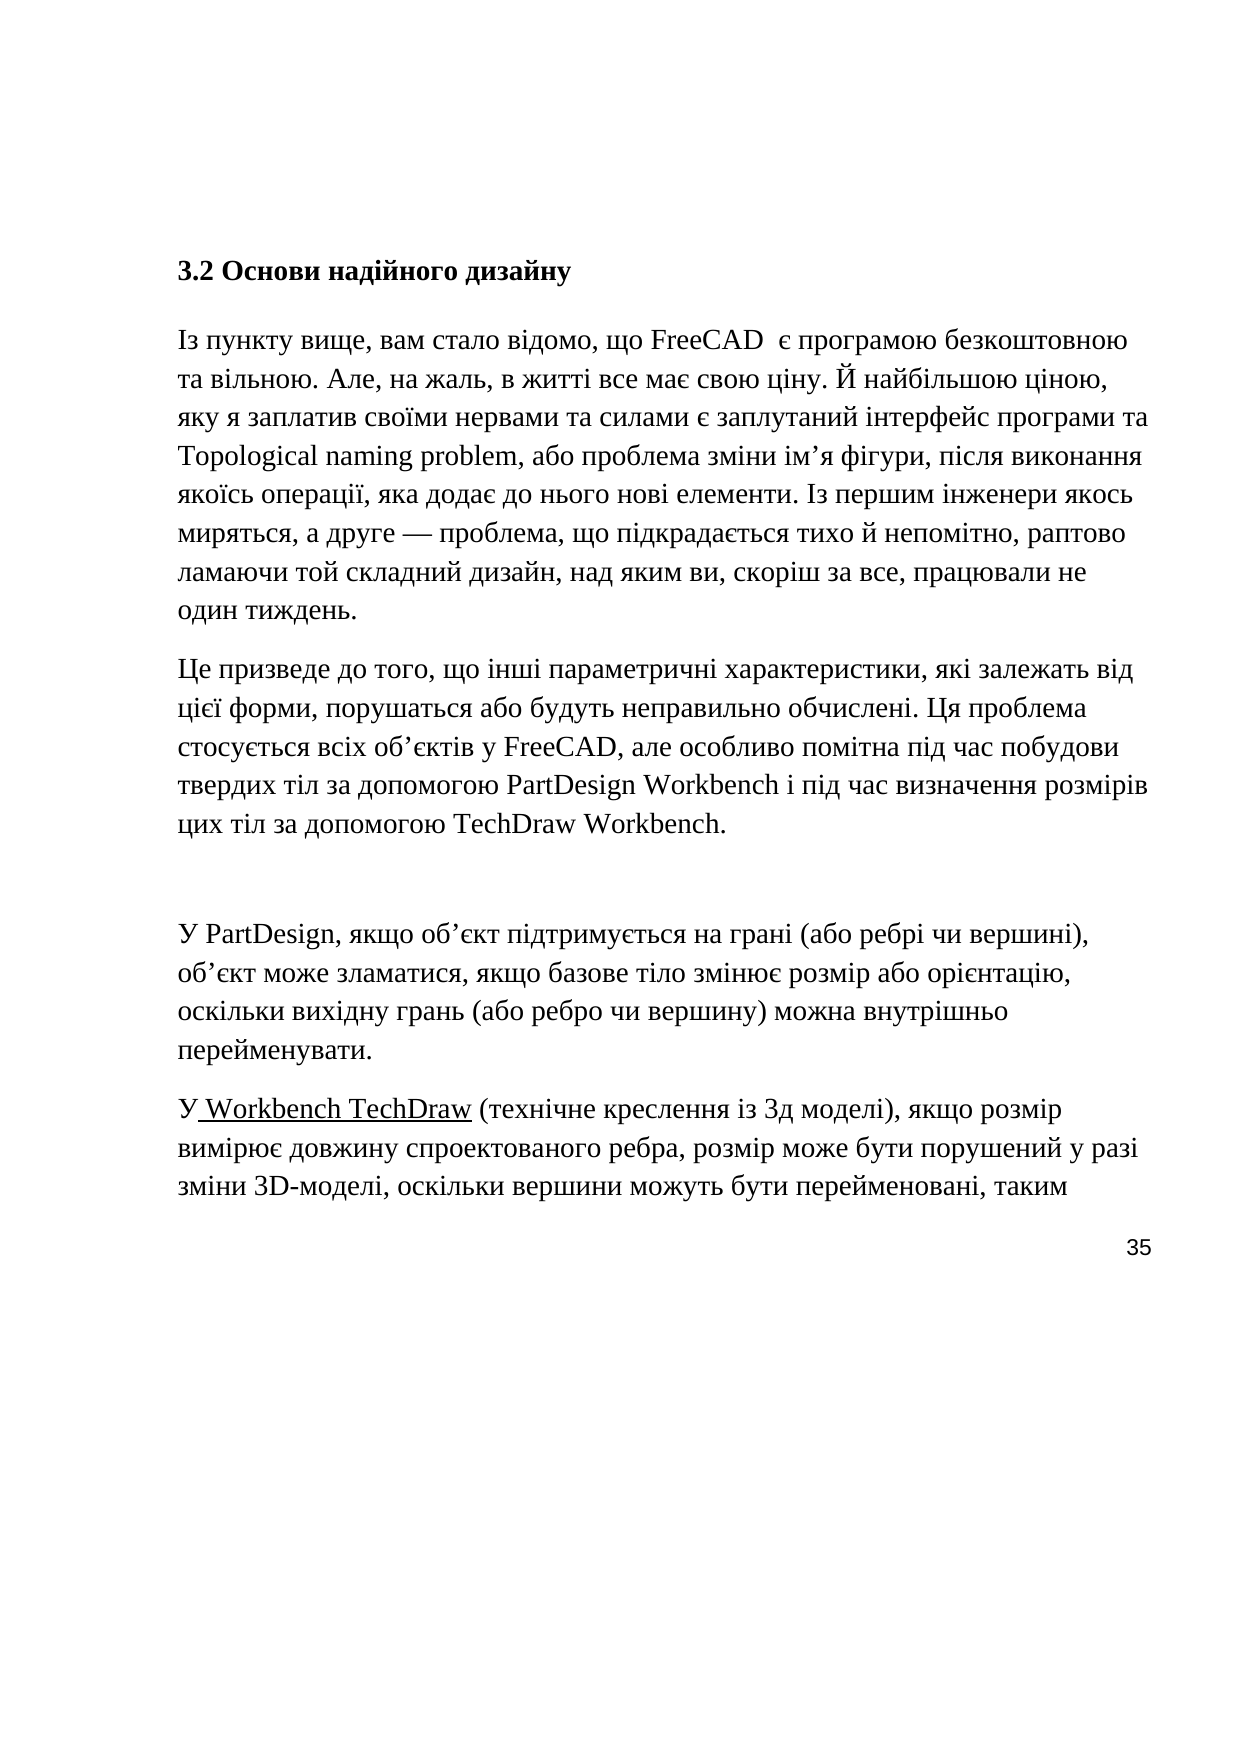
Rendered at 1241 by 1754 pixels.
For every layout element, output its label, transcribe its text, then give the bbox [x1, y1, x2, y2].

text У Workbench TechDraw (технічне креслення із 3д моделі), якщо розмір вимірює довжину спроектованого ребра, розмір може бути порушений у разі зміни 3D-моделі, оскільки вершини можуть бути перейменовані, таким [177, 1091, 1152, 1202]
text Із пункту вище, вам стало відомо, що FreeCAD є програмою безкоштовною та вільною. Але, на жаль, в житті все має свою ціну. Й найбільшою ціною, яку я заплатив своїми нервами та силами є заплутаний інтерфейс програми та Topological naming problem, або проблема зміни ім’я фігури, після виконання якоїсь операції, яка додає до нього нові елементи. Із першим інженери якось миряться, а друге — проблема, що підкрадається тихо й непомітно, раптово ламаючи той складний дизайн, над яким ви, скоріш за все, працювали не один тиждень. [177, 322, 1152, 626]
text У PartDesign, якщо об’єкт підтримується на грані (або ребрі чи вершині), об’єкт може зламатися, якщо базове тіло змінює розмір або орієнтацію, оскільки вихідну грань (або ребро чи вершину) можна внутрішньо перейменувати. [177, 916, 1152, 1065]
text 3.2 Основи надійного дизайну [177, 253, 1152, 286]
text Це призведе до того, що інші параметричні характеристики, які залежать від цієї форми, порушаться або будуть неправильно обчислені. Ця проблема стосується всіх об’єктів у FreeCAD, але особливо помітна під час побудови твердих тіл за допомогою PartDesign Workbench і під час визначення розмірів цих тіл за допомогою TechDraw Workbench. [177, 652, 1152, 839]
